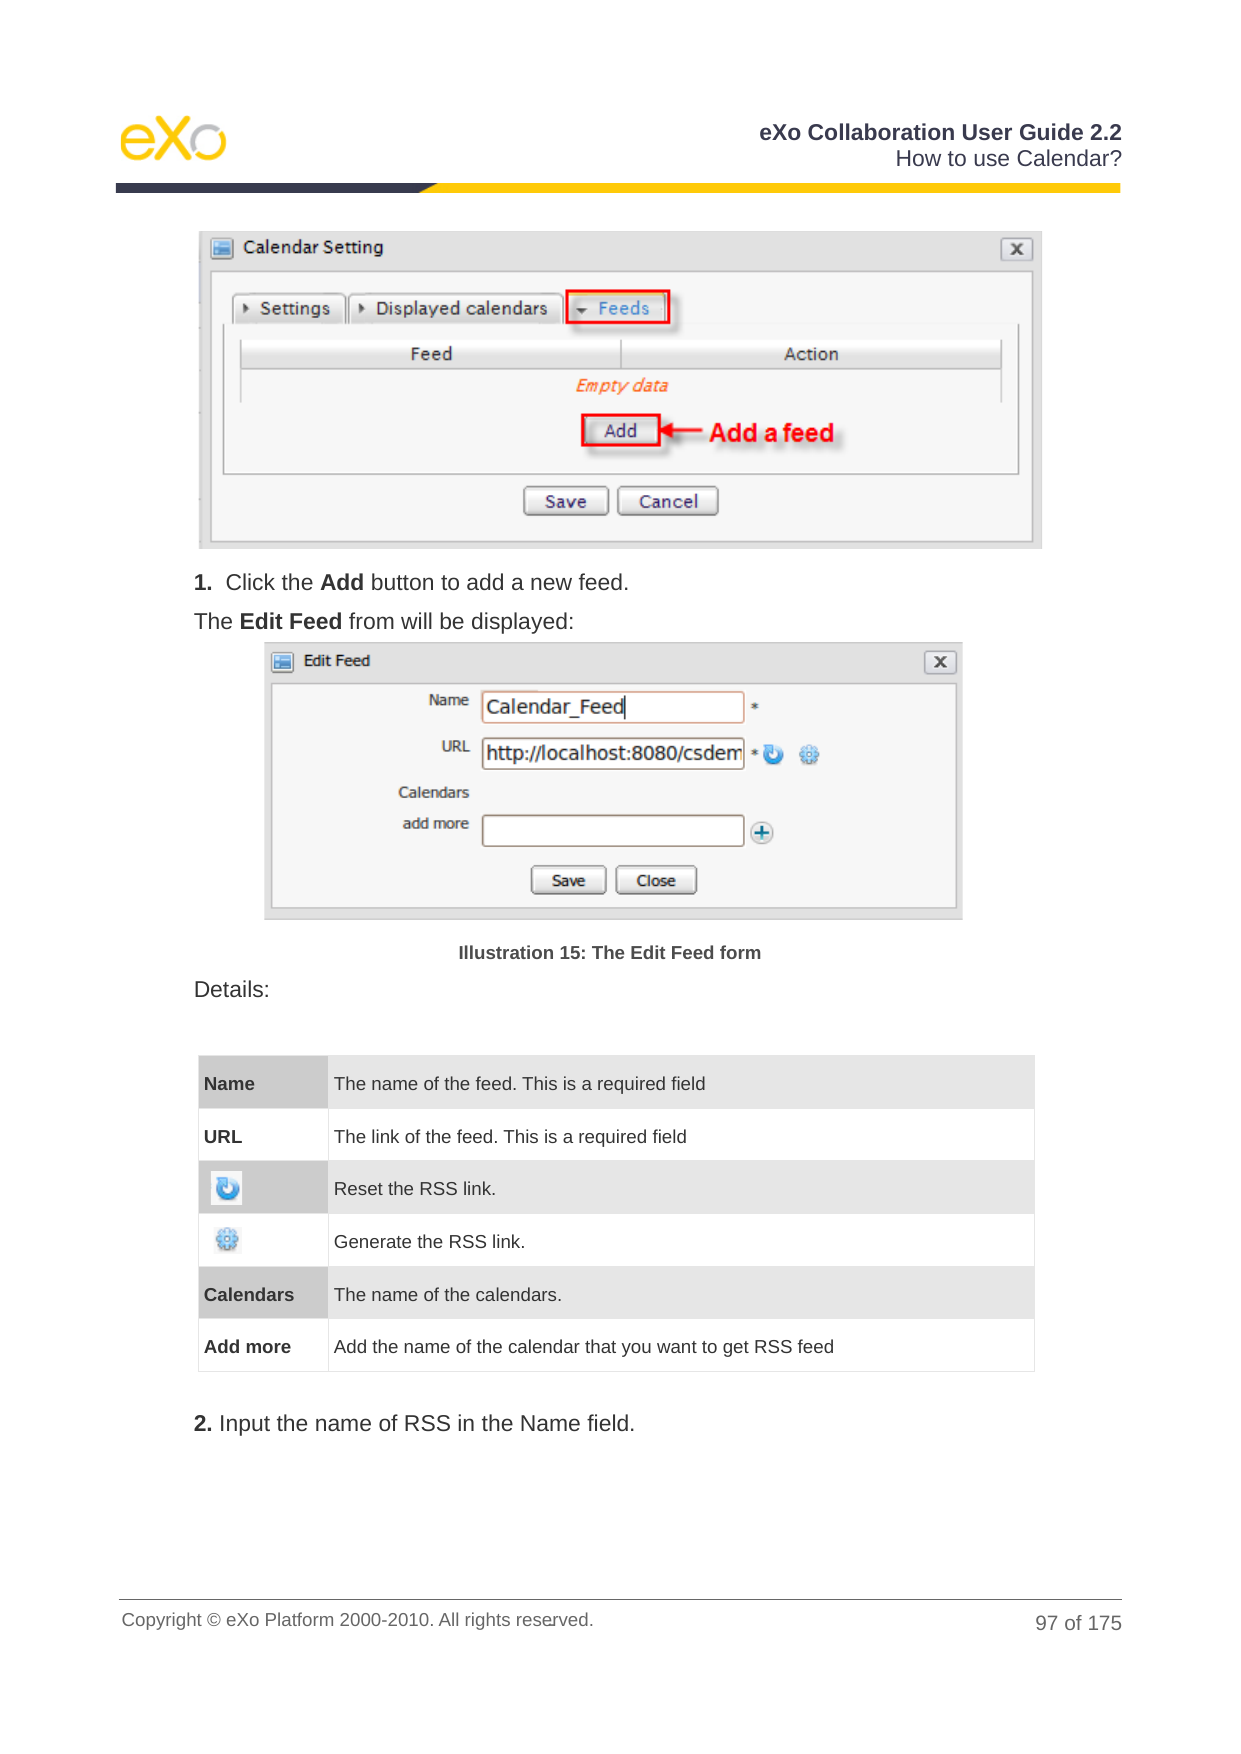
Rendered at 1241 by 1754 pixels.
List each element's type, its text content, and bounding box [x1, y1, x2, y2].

picture [210, 1171, 243, 1205]
table_cell URL [199, 1109, 328, 1160]
picture [264, 642, 963, 920]
table_cell The link of the feed. This is a required field [329, 1109, 1034, 1160]
table_cell Calendars [199, 1267, 328, 1318]
list 2. Input the name of RSS in the Name field. [156, 1410, 1122, 1437]
list Details: [156, 920, 1122, 1003]
table_cell Reset the RSS link. [329, 1161, 1034, 1213]
picture [198, 231, 1043, 549]
table_cell [199, 1161, 328, 1213]
picture [213, 1227, 242, 1254]
list Illustration 15: The Edit Feed form [254, 920, 966, 963]
table_cell [199, 1214, 328, 1266]
picture [115, 183, 1121, 193]
table_header The name of the feed. This is a required field [329, 1056, 1034, 1108]
table_cell The name of the calendars. [329, 1267, 1034, 1318]
picture [120, 115, 227, 161]
table_cell Add the name of the calendar that you want to get RSS feed [329, 1319, 1034, 1371]
list 1. Click the Add button to add a new feed. [156, 223, 1122, 595]
table_header Name [199, 1056, 328, 1108]
list The Edit Feed from will be displayed: [156, 608, 1122, 634]
table_cell Add more [199, 1319, 328, 1371]
table_cell Generate the RSS link. [329, 1214, 1034, 1266]
